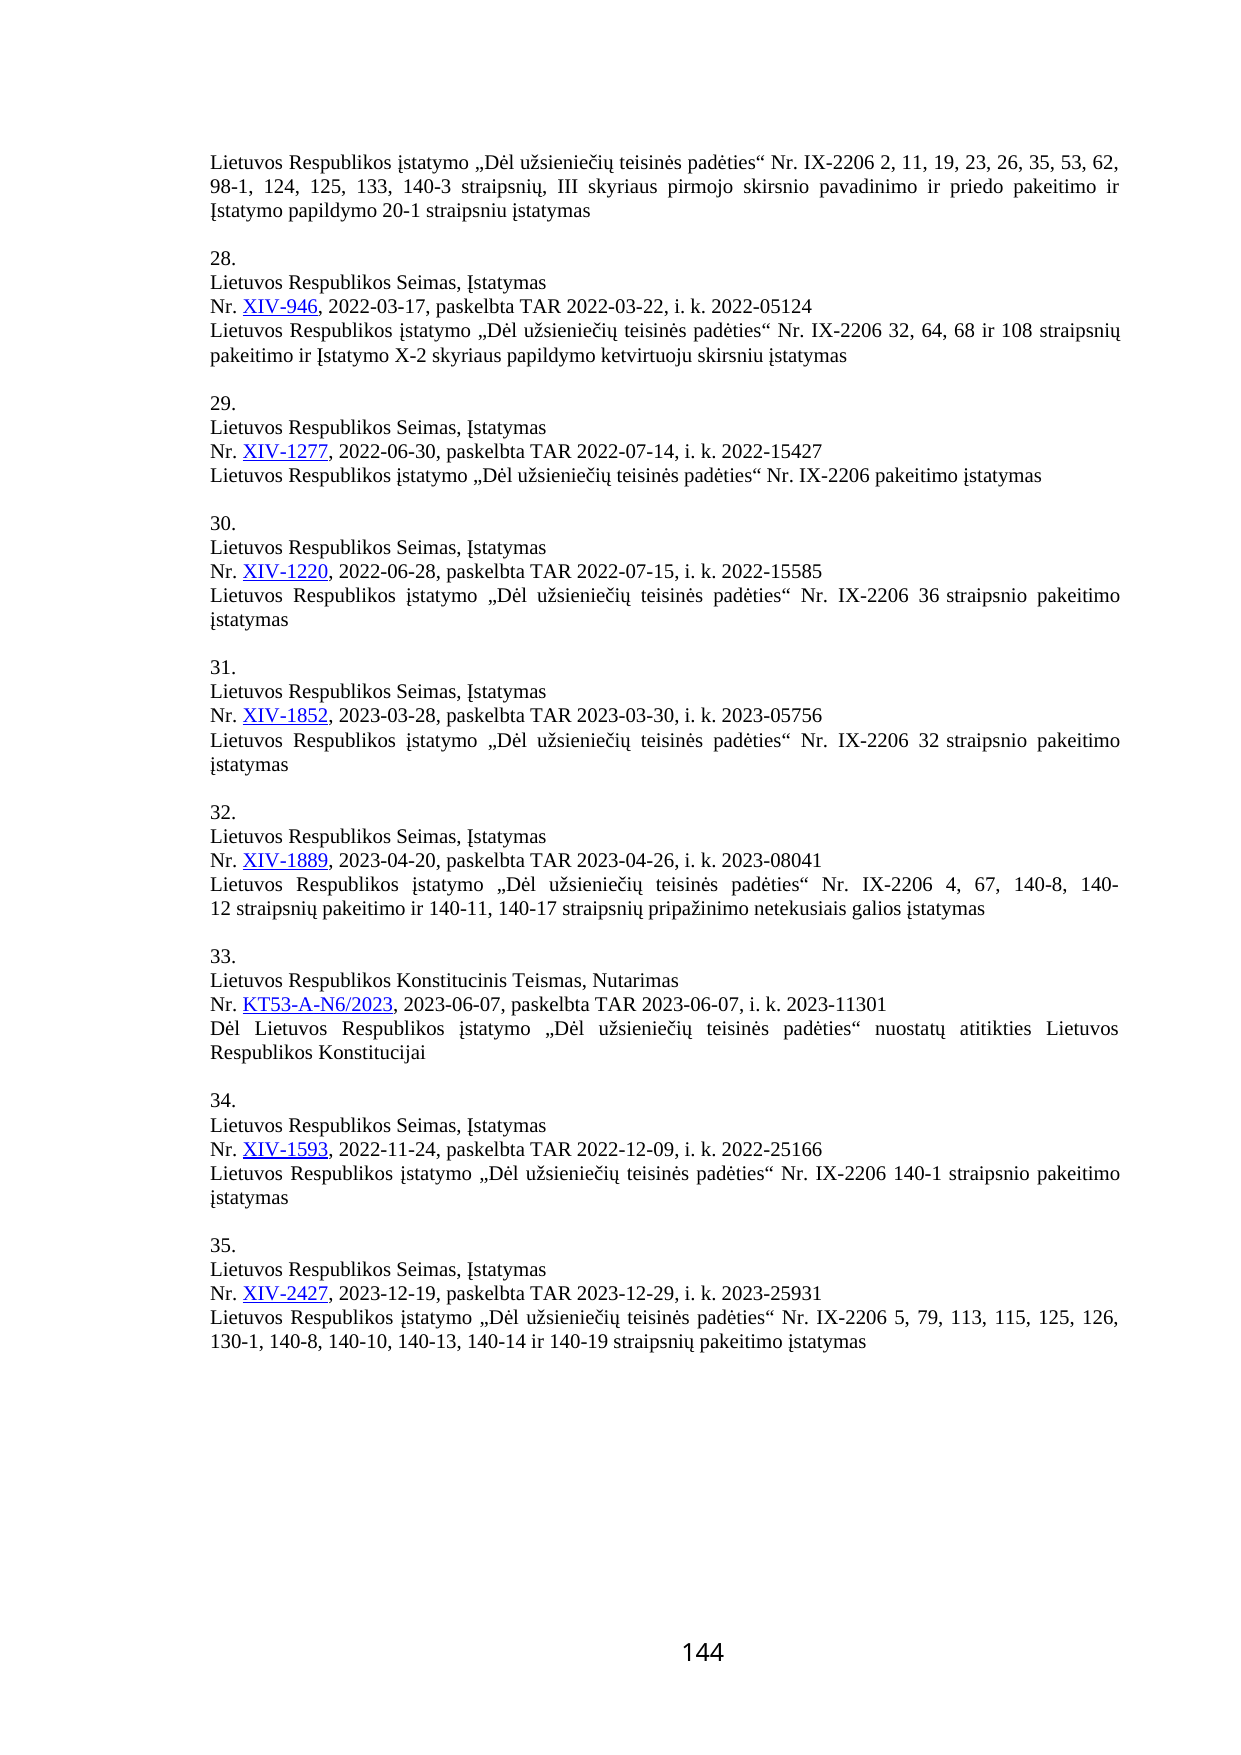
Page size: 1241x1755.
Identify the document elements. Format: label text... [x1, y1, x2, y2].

text Lietuvos Respublikos įstatymo „Dėl užsieniečių teisinės padėties“ Nr. IX-2206 32 straipsnio pakeitimo įstatymas [210, 727, 1120, 776]
text 34. [210, 1088, 1120, 1112]
text Lietuvos Respublikos įstatymo „Dėl užsieniečių teisinės padėties“ Nr. IX-2206 140-1 straipsnio pakeitimo įstatymas [210, 1161, 1120, 1209]
text Lietuvos Respublikos įstatymo „Dėl užsieniečių teisinės padėties“ Nr. IX-2206 4, 67, 140-8, 140-12 straipsnių pakeitimo ir 140-11, 140-17 straipsnių pripažinimo netekusiais galios įstatymas [210, 872, 1120, 920]
text Lietuvos Respublikos įstatymo „Dėl užsieniečių teisinės padėties“ Nr. IX-2206 36 straipsnio pakeitimo įstatymas [210, 583, 1120, 631]
text Lietuvos Respublikos Seimas, Įstatymas [210, 415, 1120, 439]
text Nr. XIV-1277, 2022-06-30, paskelbta TAR 2022-07-14, i. k. 2022-15427 [210, 439, 1120, 463]
text 35. [210, 1233, 1120, 1257]
text Nr. XIV-946, 2022-03-17, paskelbta TAR 2022-03-22, i. k. 2022-05124 [210, 294, 1120, 318]
text Nr. XIV-1220, 2022-06-28, paskelbta TAR 2022-07-15, i. k. 2022-15585 [210, 559, 1120, 583]
text 33. [210, 944, 1120, 968]
text Nr. XIV-1889, 2023-04-20, paskelbta TAR 2023-04-26, i. k. 2023-08041 [210, 848, 1120, 872]
text 31. [210, 655, 1120, 679]
text Lietuvos Respublikos Seimas, Įstatymas [210, 1257, 1120, 1281]
text 32. [210, 800, 1120, 824]
text Lietuvos Respublikos įstatymo „Dėl užsieniečių teisinės padėties“ Nr. IX-2206 32, 64, 68 ir 108 straipsnių pakeitimo ir Įstatymo X-2 skyriaus papildymo ketvirtuoju skirsniu įstatymas [210, 318, 1120, 367]
text Lietuvos Respublikos įstatymo „Dėl užsieniečių teisinės padėties“ Nr. IX-2206 2, 11, 19, 23, 26, 35, 53, 62, 98-1, 124, 125, 133, 140-3 straipsnių, III skyriaus pirmojo skirsnio pavadinimo ir priedo pakeitimo ir Įstatymo papildymo 20-1 straipsniu įstatymas [210, 150, 1120, 222]
text Lietuvos Respublikos Seimas, Įstatymas [210, 270, 1120, 294]
text Nr. XIV-1852, 2023-03-28, paskelbta TAR 2023-03-30, i. k. 2023-05756 [210, 703, 1120, 727]
text Nr. KT53-A-N6/2023, 2023-06-07, paskelbta TAR 2023-06-07, i. k. 2023-11301 [210, 992, 1120, 1016]
text Dėl Lietuvos Respublikos įstatymo „Dėl užsieniečių teisinės padėties“ nuostatų atitikties Lietuvos Respublikos Konstitucijai [210, 1016, 1120, 1064]
text Lietuvos Respublikos Seimas, Įstatymas [210, 679, 1120, 703]
text Lietuvos Respublikos Seimas, Įstatymas [210, 535, 1120, 559]
text Lietuvos Respublikos Konstitucinis Teismas, Nutarimas [210, 968, 1120, 992]
text Lietuvos Respublikos įstatymo „Dėl užsieniečių teisinės padėties“ Nr. IX-2206 pakeitimo įstatymas [210, 463, 1120, 487]
text 30. [210, 511, 1120, 535]
text Lietuvos Respublikos įstatymo „Dėl užsieniečių teisinės padėties“ Nr. IX-2206 5, 79, 113, 115, 125, 126, 130-1, 140-8, 140-10, 140-13, 140-14 ir 140-19 straipsnių pakeitimo įstatymas [210, 1305, 1120, 1353]
text Lietuvos Respublikos Seimas, Įstatymas [210, 824, 1120, 848]
text Nr. XIV-2427, 2023-12-19, paskelbta TAR 2023-12-29, i. k. 2023-25931 [210, 1281, 1120, 1305]
text 29. [210, 391, 1120, 415]
text Nr. XIV-1593, 2022-11-24, paskelbta TAR 2022-12-09, i. k. 2022-25166 [210, 1137, 1120, 1161]
text Lietuvos Respublikos Seimas, Įstatymas [210, 1112, 1120, 1137]
text 28. [210, 246, 1120, 270]
